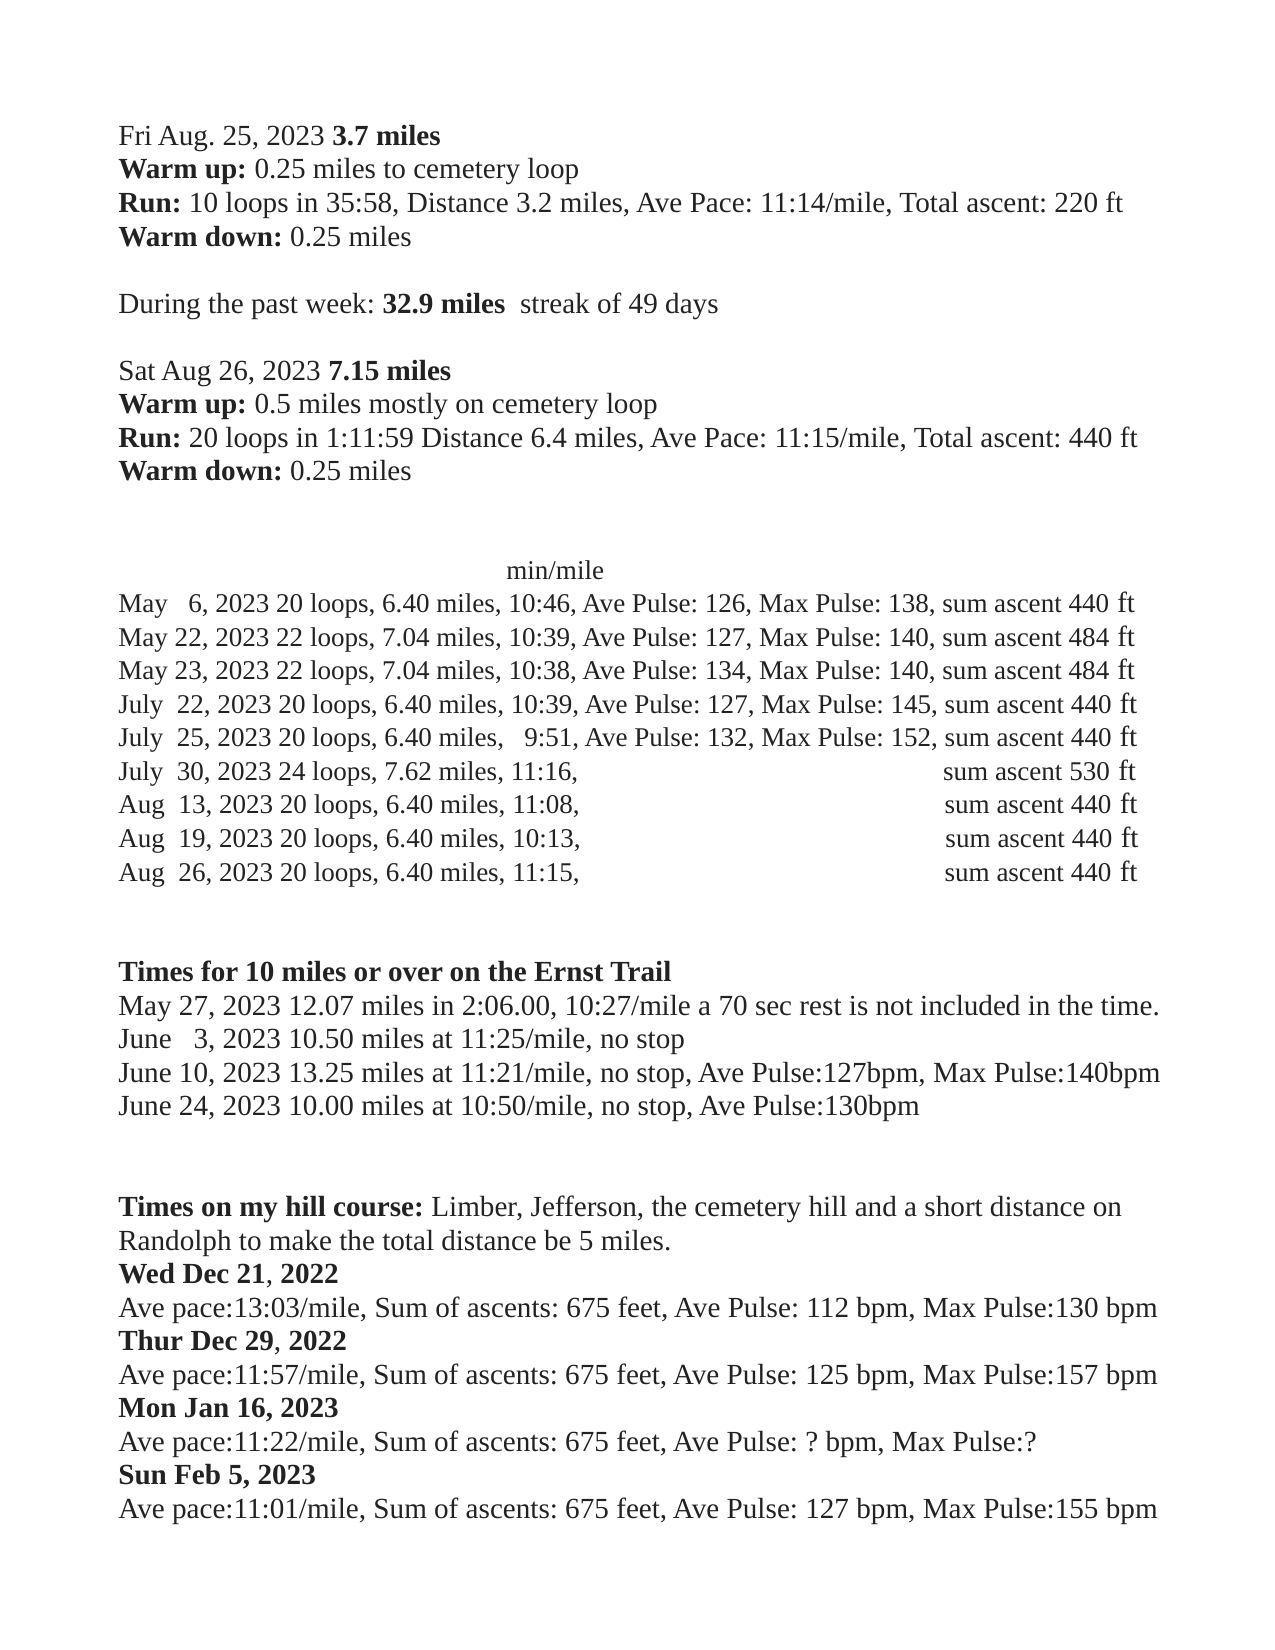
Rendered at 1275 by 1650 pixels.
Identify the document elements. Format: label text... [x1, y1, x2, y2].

text June 3, 2023 10.50 miles at 11:25/mile, no stop [118, 1021, 1161, 1055]
text Fri Aug. 25, 2023 3.7 miles [118, 118, 1161, 152]
text During the past week: 32.9 miles streak of 49 days [118, 286, 1161, 319]
text Mon Jan 16, 2023 [118, 1390, 1161, 1424]
text Warm down: 0.25 miles [118, 453, 1161, 487]
text July 30, 2023 24 loops, 7.62 miles, 11:16, sum ascent 530 ft [118, 753, 1161, 787]
text Sat Aug 26, 2023 7.15 miles [118, 353, 1161, 386]
text Times on my hill course: Limber, Jefferson, the cemetery hill and a short distance on Randolph to make the total distance be 5 miles. [118, 1189, 1161, 1256]
text May 22, 2023 22 loops, 7.04 miles, 10:39, Ave Pulse: 127, Max Pulse: 140, sum ascent 484 ft [118, 619, 1161, 652]
text Warm up: 0.5 miles mostly on cemetery loop [118, 386, 1161, 420]
text May 27, 2023 12.07 miles in 2:06.00, 10:27/mile a 70 sec rest is not included in the time. [118, 988, 1161, 1021]
text Ave pace:11:22/mile, Sum of ascents: 675 feet, Ave Pulse: ? bpm, Max Pulse:? [118, 1424, 1161, 1457]
text Run: 20 loops in 1:11:59 Distance 6.4 miles, Ave Pace: 11:15/mile, Total ascent: 440 ft [118, 420, 1161, 453]
text Ave pace:13:03/mile, Sum of ascents: 675 feet, Ave Pulse: 112 bpm, Max Pulse:130 bpm [118, 1290, 1161, 1323]
text Warm up: 0.25 miles to cemetery loop [118, 152, 1161, 185]
text Ave pace:11:01/mile, Sum of ascents: 675 feet, Ave Pulse: 127 bpm, Max Pulse:155 bpm [118, 1491, 1161, 1524]
text Sun Feb 5, 2023 [118, 1457, 1161, 1491]
text Times for 10 miles or over on the Ernst Trail [118, 954, 1161, 988]
text Warm down: 0.25 miles [118, 219, 1161, 252]
text Run: 10 loops in 35:58, Distance 3.2 miles, Ave Pace: 11:14/mile, Total ascent: 220 ft [118, 185, 1161, 219]
text Aug 26, 2023 20 loops, 6.40 miles, 11:15, sum ascent 440 ft [118, 854, 1161, 887]
text June 10, 2023 13.25 miles at 11:21/mile, no stop, Ave Pulse:127bpm, Max Pulse:140bpm [118, 1055, 1161, 1088]
text Wed Dec 21, 2022 [118, 1256, 1161, 1290]
text Aug 13, 2023 20 loops, 6.40 miles, 11:08, sum ascent 440 ft [118, 787, 1161, 820]
text May 6, 2023 20 loops, 6.40 miles, 10:46, Ave Pulse: 126, Max Pulse: 138, sum ascent 440 ft [118, 585, 1161, 619]
text May 23, 2023 22 loops, 7.04 miles, 10:38, Ave Pulse: 134, Max Pulse: 140, sum ascent 484 ft [118, 652, 1161, 686]
text Aug 19, 2023 20 loops, 6.40 miles, 10:13, sum ascent 440 ft [118, 820, 1161, 854]
text Thur Dec 29, 2022 [118, 1323, 1161, 1357]
text min/mile [118, 554, 1161, 585]
text June 24, 2023 10.00 miles at 10:50/mile, no stop, Ave Pulse:130bpm [118, 1088, 1161, 1122]
text July 22, 2023 20 loops, 6.40 miles, 10:39, Ave Pulse: 127, Max Pulse: 145, sum ascent 440 ft [118, 686, 1161, 719]
text Ave pace:11:57/mile, Sum of ascents: 675 feet, Ave Pulse: 125 bpm, Max Pulse:157 bpm [118, 1357, 1161, 1390]
text July 25, 2023 20 loops, 6.40 miles, 9:51, Ave Pulse: 132, Max Pulse: 152, sum ascent 440 ft [118, 719, 1161, 753]
